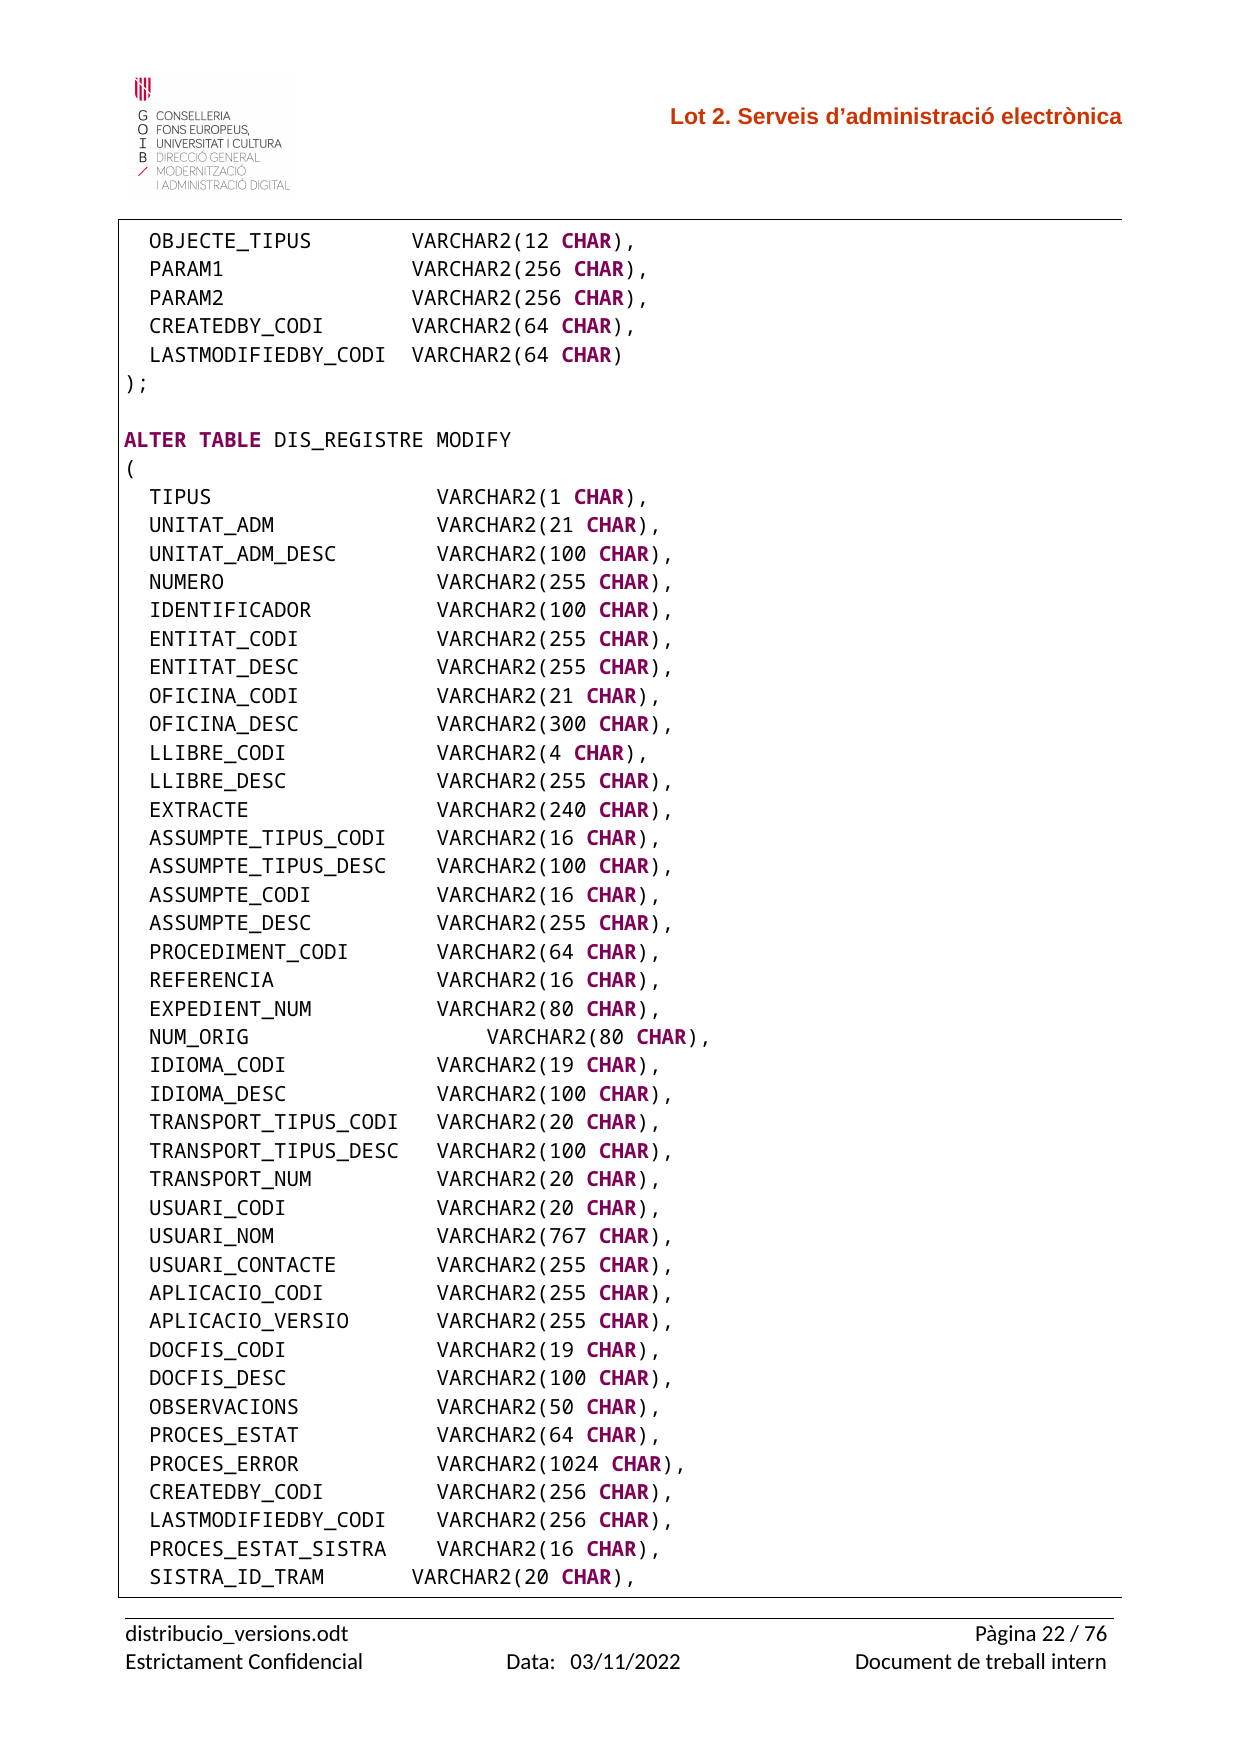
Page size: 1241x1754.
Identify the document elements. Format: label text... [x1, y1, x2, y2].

table_header OBJECTE_TIPUS VARCHAR2(12 CHAR), PARAM1 VARCHAR2(256 CHAR), PARAM2 VARCHAR2(256 CHAR), CREATEDBY_CODI VARCHAR2(64 CHAR), LASTMODIFIEDBY_CODI VARCHAR2(64 CHAR) ); ALTER TABLE DIS_REGISTRE MODIFY ( TIPUS VARCHAR2(1 CHAR), UNITAT_ADM VARCHAR2(21 CHAR), UNITAT_ADM_DESC VARCHAR2(100 CHAR), NUMERO VARCHAR2(255 CHAR), IDENTIFICADOR VARCHAR2(100 CHAR), ENTITAT_CODI VARCHAR2(255 CHAR), ENTITAT_DESC VARCHAR2(255 CHAR), OFICINA_CODI VARCHAR2(21 CHAR), OFICINA_DESC VARCHAR2(300 CHAR), LLIBRE_CODI VARCHAR2(4 CHAR), LLIBRE_DESC VARCHAR2(255 CHAR), EXTRACTE VARCHAR2(240 CHAR), ASSUMPTE_TIPUS_CODI VARCHAR2(16 CHAR), ASSUMPTE_TIPUS_DESC VARCHAR2(100 CHAR), ASSUMPTE_CODI VARCHAR2(16 CHAR), ASSUMPTE_DESC VARCHAR2(255 CHAR), PROCEDIMENT_CODI VARCHAR2(64 CHAR), REFERENCIA VARCHAR2(16 CHAR), EXPEDIENT_NUM VARCHAR2(80 CHAR), NUM_ORIG VARCHAR2(80 CHAR), IDIOMA_CODI VARCHAR2(19 CHAR), IDIOMA_DESC VARCHAR2(100 CHAR), TRANSPORT_TIPUS_CODI VARCHAR2(20 CHAR), TRANSPORT_TIPUS_DESC VARCHAR2(100 CHAR), TRANSPORT_NUM VARCHAR2(20 CHAR), USUARI_CODI VARCHAR2(20 CHAR), USUARI_NOM VARCHAR2(767 CHAR), USUARI_CONTACTE VARCHAR2(255 CHAR), APLICACIO_CODI VARCHAR2(255 CHAR), APLICACIO_VERSIO VARCHAR2(255 CHAR), DOCFIS_CODI VARCHAR2(19 CHAR), DOCFIS_DESC VARCHAR2(100 CHAR), OBSERVACIONS VARCHAR2(50 CHAR), PROCES_ESTAT VARCHAR2(64 CHAR), PROCES_ERROR VARCHAR2(1024 CHAR), CREATEDBY_CODI VARCHAR2(256 CHAR), LASTMODIFIEDBY_CODI VARCHAR2(256 CHAR), PROCES_ESTAT_SISTRA VARCHAR2(16 CHAR), SISTRA_ID_TRAM VARCHAR2(20 CHAR), [119, 220, 1122, 1597]
picture [126, 70, 299, 197]
